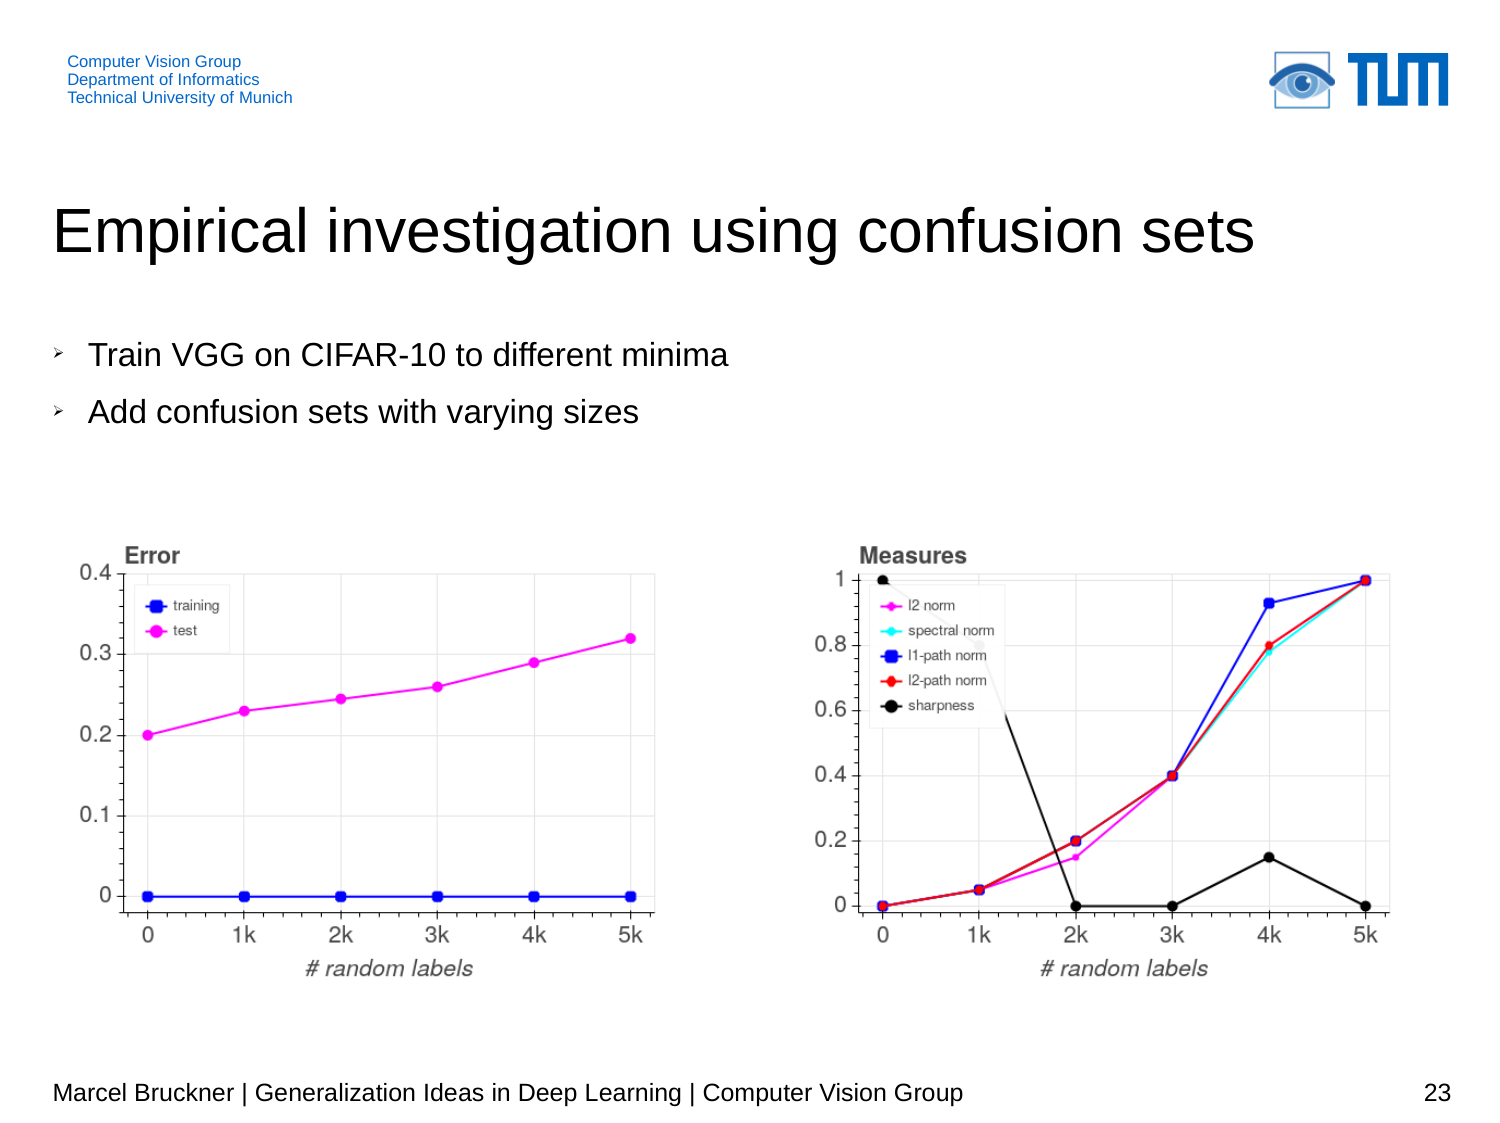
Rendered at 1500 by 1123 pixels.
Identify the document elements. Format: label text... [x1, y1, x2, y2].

title Empirical investigation using confusion sets [52, 195, 1453, 266]
list Train VGG on CIFAR-10 to different minima Add confusion sets with varying sizes [52, 330, 1453, 777]
picture [1269, 47, 1335, 113]
picture [75, 777, 687, 986]
picture [810, 777, 1422, 986]
